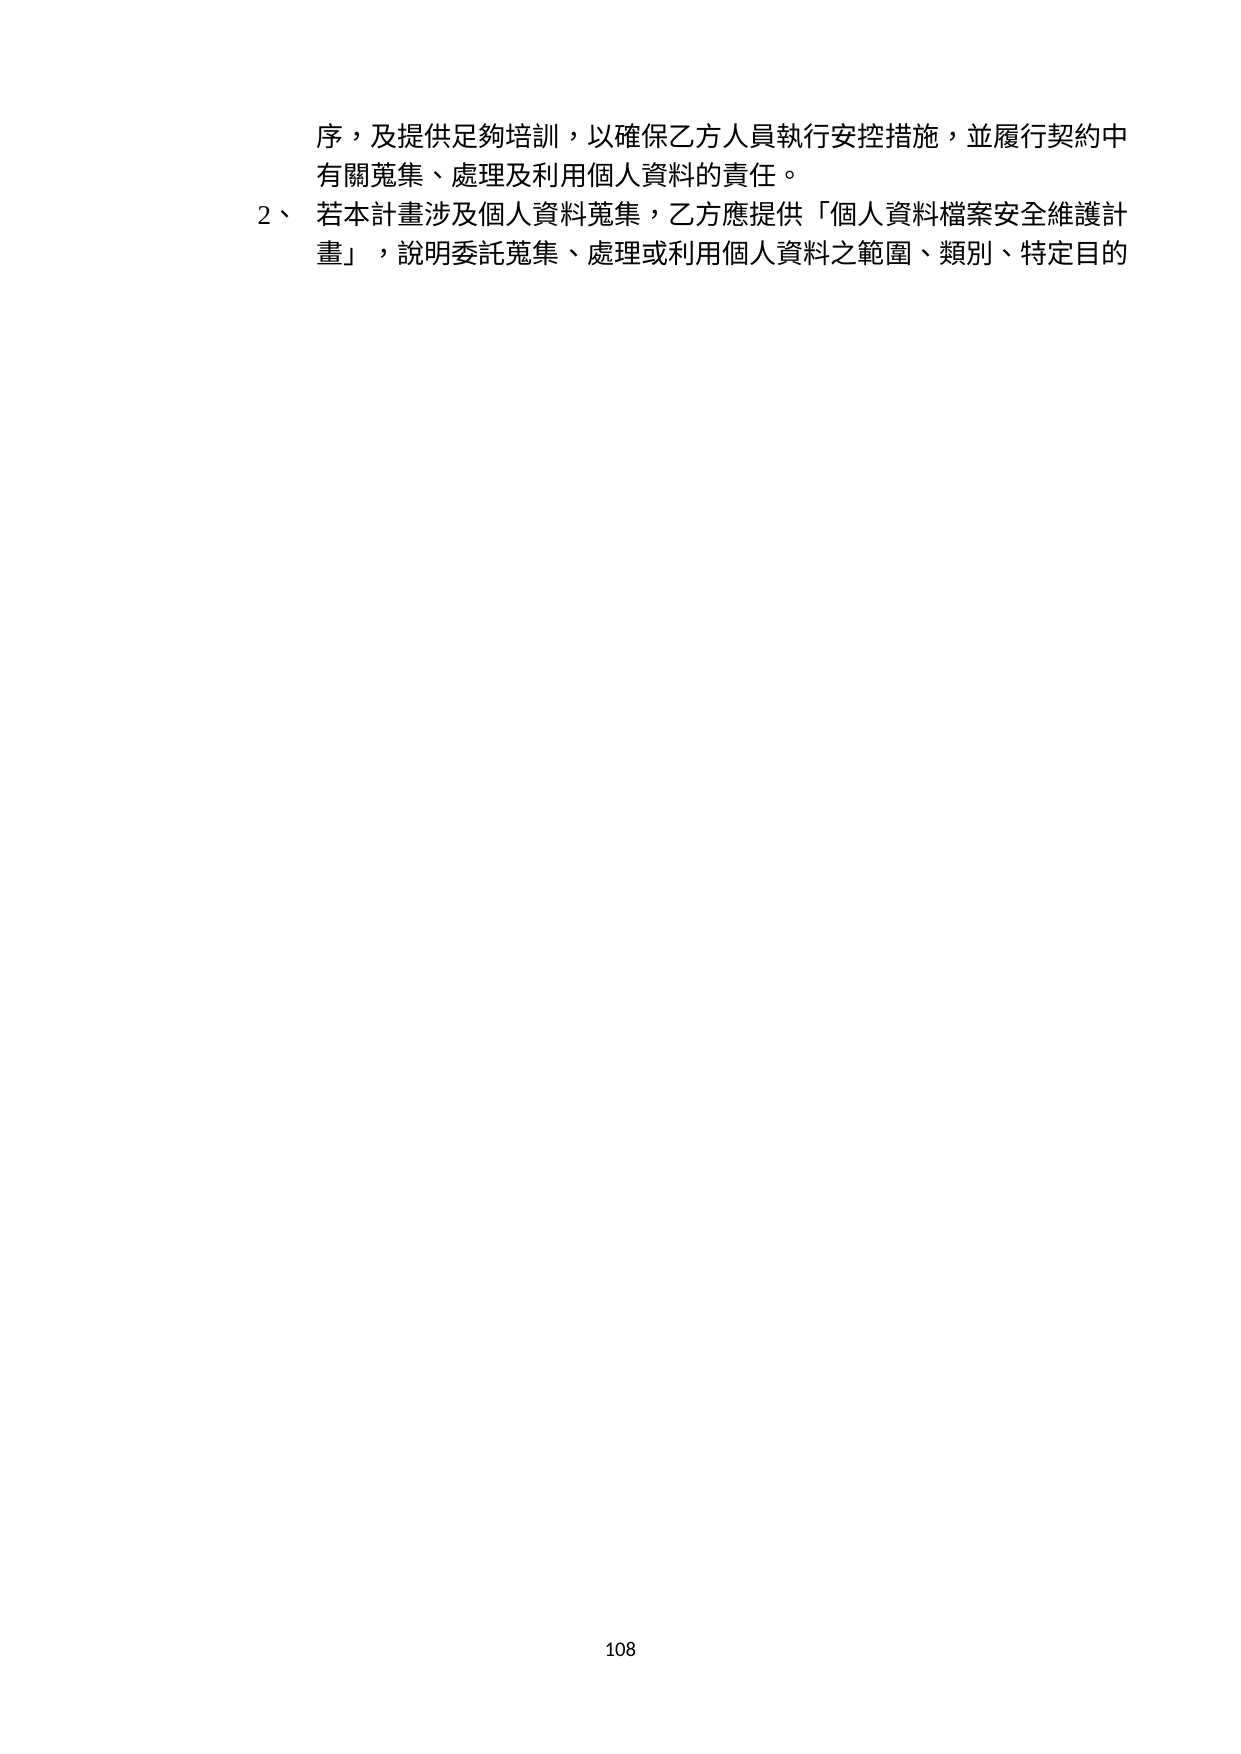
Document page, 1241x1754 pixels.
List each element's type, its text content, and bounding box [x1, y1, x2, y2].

list 序，及提供足夠培訓，以確保乙方人員執行安控措施，並履行契約中有關蒐集、處理及利用個人資料的責任。 [257, 114, 1131, 193]
list 若本計畫涉及個人資料蒐集，乙方應提供「個人資料檔案安全維護計畫」，說明委託蒐集、處理或利用個人資料之範圍、類別、特定目的 [257, 193, 1131, 272]
